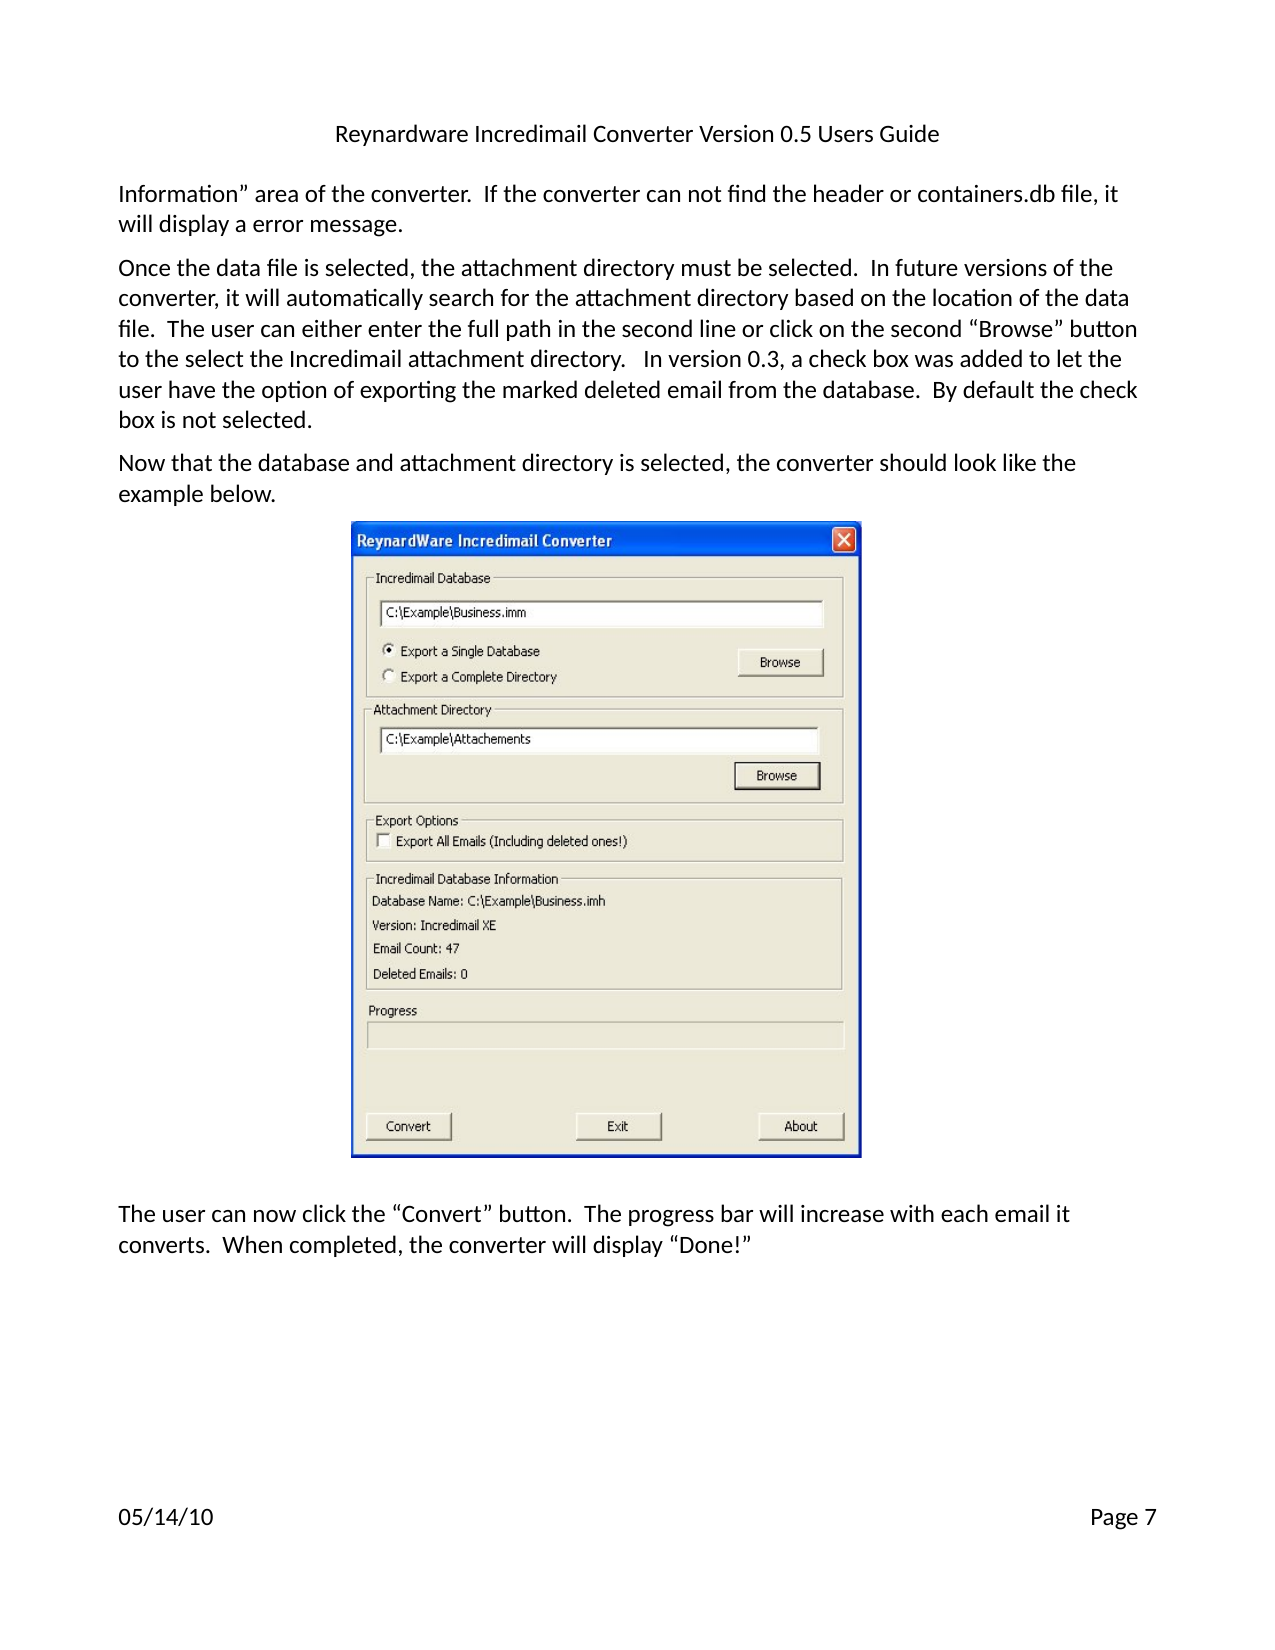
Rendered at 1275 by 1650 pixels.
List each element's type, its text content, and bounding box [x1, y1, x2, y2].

text Information” area of the converter. If the converter can not find the header or containers.db file, it will display a error message. [118, 178, 1157, 239]
text Once the data file is selected, the attachment directory must be selected. In future versions of the converter, it will automatically search for the attachment directory based on the location of the data file. The user can either enter the full path in the second line or click on the second “Browse” button to the select the Incredimail attachment directory. In version 0.3, a check box was added to let the user have the option of exporting the marked deleted email from the database. By default the check box is not selected. [118, 252, 1157, 435]
picture [351, 521, 862, 1158]
text The user can now click the “Convert” button. The progress bar will increase with each email it converts. When completed, the converter will display “Done!” [118, 1198, 1157, 1259]
text Now that the database and attachment directory is selected, the converter should look like the example below. [118, 447, 1157, 508]
